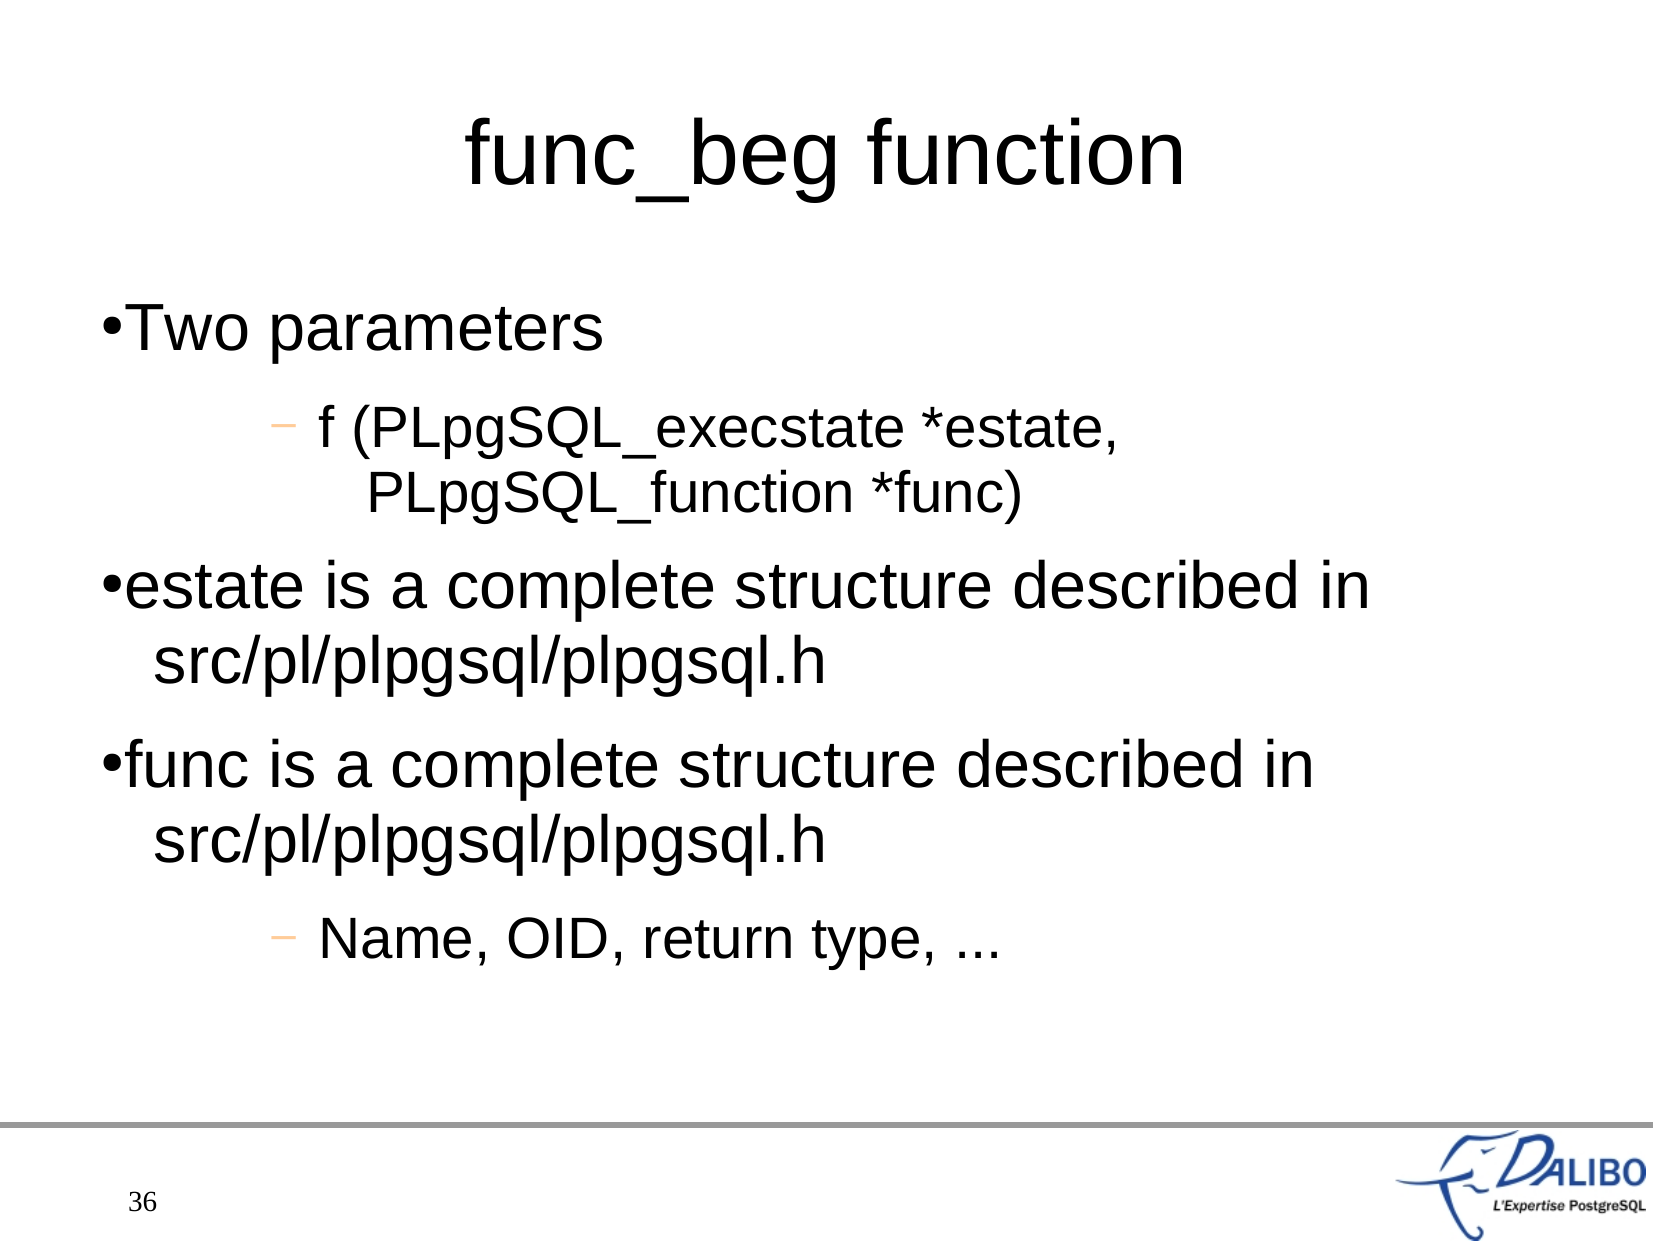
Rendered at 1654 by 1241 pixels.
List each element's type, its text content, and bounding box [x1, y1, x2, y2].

title func_beg function [82, 49, 1571, 257]
list Two parameters f (PLpgSQL_execstate *estate, PLpgSQL_function *func) estate is a complete structure described in src/pl/plpgsql/plpgsql.h func is a complete structure described in src/pl/plpgsql/plpgsql.h Name, OID, return type, ... [82, 290, 1571, 1109]
picture [1395, 1130, 1646, 1241]
